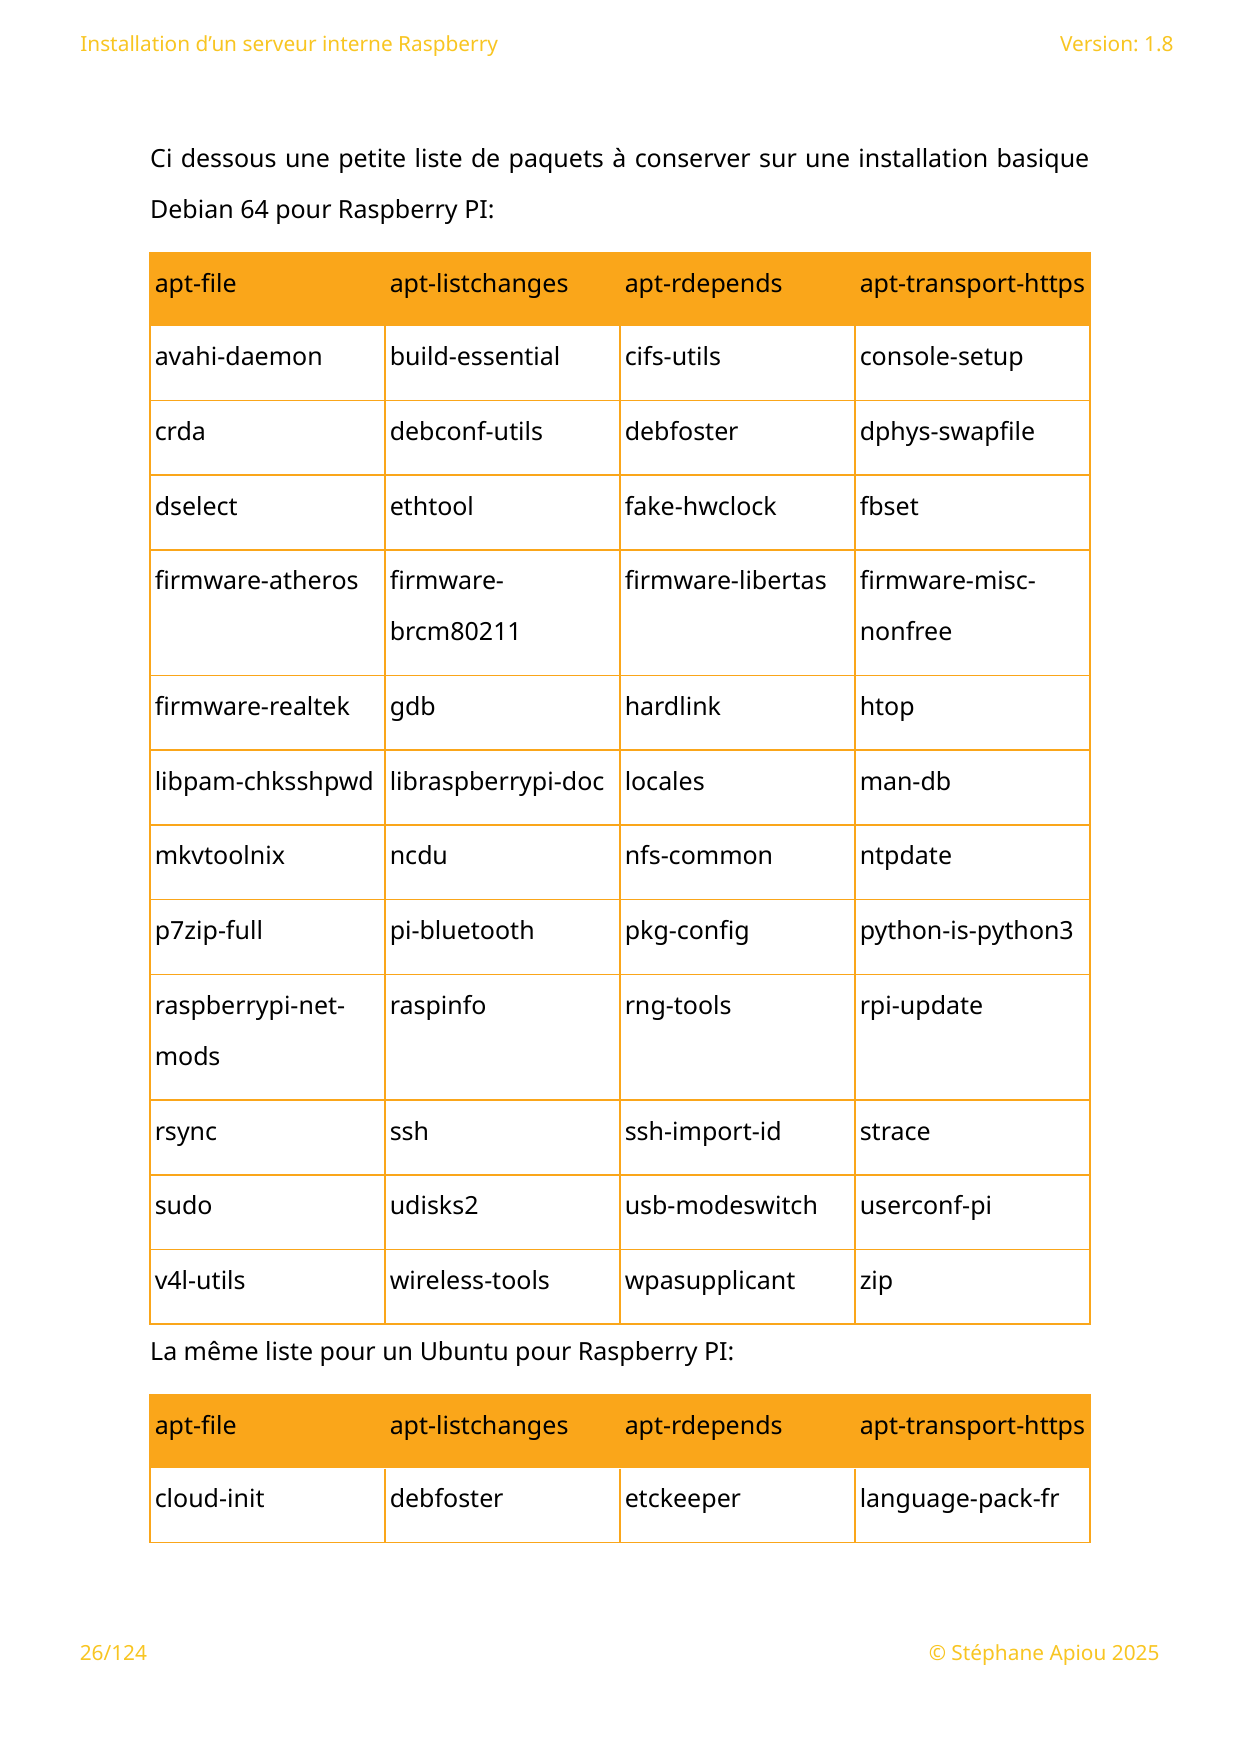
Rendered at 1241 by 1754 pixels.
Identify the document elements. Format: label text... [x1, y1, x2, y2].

table_cell sudo [151, 1176, 384, 1248]
table_cell locales [621, 751, 854, 824]
table_cell mkvtoolnix [151, 826, 384, 899]
table_cell rsync [151, 1101, 384, 1174]
table_header apt-transport-https [855, 1395, 1089, 1468]
table_cell dselect [151, 476, 384, 549]
table_cell firmware-brcm80211 [386, 551, 619, 675]
table_cell python-is-python3 [856, 900, 1089, 973]
table_cell ssh-import-id [621, 1101, 854, 1174]
table_cell cloud-init [151, 1469, 384, 1542]
table_cell dphys-swapfile [856, 401, 1089, 474]
table_cell userconf-pi [856, 1176, 1089, 1248]
table_cell wireless-tools [386, 1250, 619, 1323]
table_cell strace [856, 1101, 1089, 1174]
table_cell htop [856, 676, 1089, 749]
table_cell crda [151, 401, 384, 474]
table_header apt-transport-https [855, 253, 1089, 326]
table_cell firmware-atheros [151, 551, 384, 675]
table_cell debfoster [386, 1469, 619, 1542]
table_cell zip [856, 1250, 1089, 1323]
table_cell ethtool [386, 476, 619, 549]
table_cell fbset [856, 476, 1089, 549]
table_cell udisks2 [386, 1176, 619, 1248]
table_cell libraspberrypi-doc [386, 751, 619, 824]
table_cell pkg-config [621, 900, 854, 973]
table_cell ncdu [386, 826, 619, 899]
table_cell console-setup [856, 326, 1089, 399]
table_cell rng-tools [621, 975, 854, 1099]
table_header apt-listchanges [385, 1395, 620, 1468]
table_cell debfoster [621, 401, 854, 474]
table_header apt-file [151, 253, 385, 326]
table_header apt-file [151, 1395, 385, 1468]
table_cell wpasupplicant [621, 1250, 854, 1323]
table_cell avahi-daemon [151, 326, 384, 399]
table_cell raspinfo [386, 975, 619, 1099]
table_cell p7zip-full [151, 900, 384, 973]
table_cell nfs-common [621, 826, 854, 899]
table_cell man-db [856, 751, 1089, 824]
table_cell libpam-chksshpwd [151, 751, 384, 824]
table_header apt-listchanges [385, 253, 620, 326]
table_cell etckeeper [621, 1469, 854, 1542]
table_cell language-pack-fr [856, 1469, 1089, 1542]
table_cell usb-modeswitch [621, 1176, 854, 1248]
text La même liste pour un Ubuntu pour Raspberry PI: [150, 1334, 1090, 1368]
table_cell ssh [386, 1101, 619, 1174]
text Ci dessous une petite liste de paquets à conserver sur une installation basique Debian 64 pour Raspberry PI: [150, 141, 1090, 226]
table_cell firmware-realtek [151, 676, 384, 749]
table_cell firmware-misc-nonfree [856, 551, 1089, 675]
table_cell debconf-utils [386, 401, 619, 474]
table_cell fake-hwclock [621, 476, 854, 549]
table_header apt-rdepends [620, 1395, 855, 1468]
table_cell gdb [386, 676, 619, 749]
table_cell cifs-utils [621, 326, 854, 399]
table_cell build-essential [386, 326, 619, 399]
table_cell raspberrypi-net-mods [151, 975, 384, 1099]
table_header apt-rdepends [620, 253, 855, 326]
table_cell hardlink [621, 676, 854, 749]
table_cell ntpdate [856, 826, 1089, 899]
table_cell v4l-utils [151, 1250, 384, 1323]
table_cell pi-bluetooth [386, 900, 619, 973]
table_cell firmware-libertas [621, 551, 854, 675]
table_cell rpi-update [856, 975, 1089, 1099]
